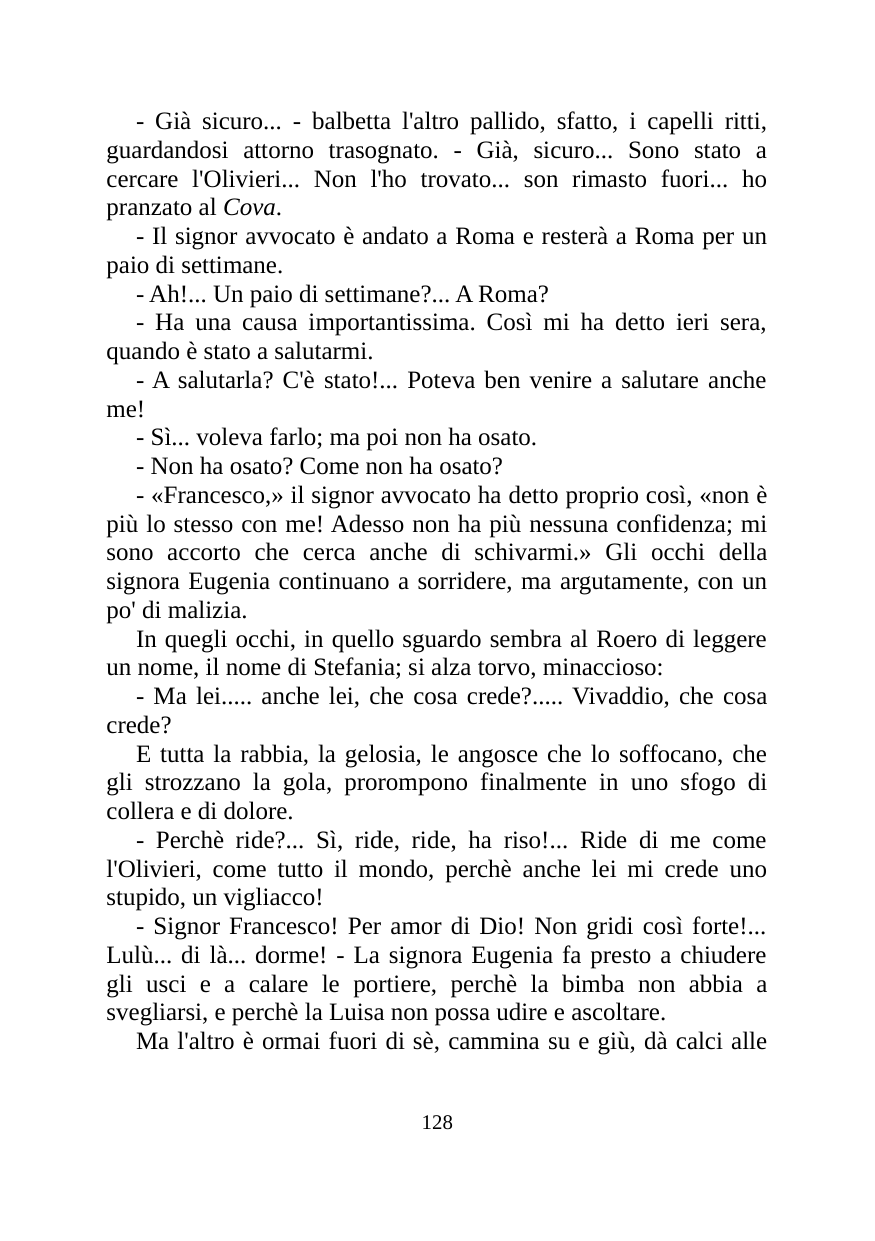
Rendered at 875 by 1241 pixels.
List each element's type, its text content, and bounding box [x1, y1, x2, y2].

text - Perchè ride?... Sì, ride, ride, ha riso!... Ride di me come l'Olivieri, come tutto il mondo, perchè anche lei mi crede uno stupido, un vigliacco! [106, 825, 768, 911]
text - «Francesco,» il signor avvocato ha detto proprio così, «non è più lo stesso con me! Adesso non ha più nessuna confidenza; mi sono accorto che cerca anche di schivarmi.» Gli occhi della signora Eugenia continuano a sorridere, ma argutamente, con un po' di malizia. [106, 480, 768, 624]
text - Signor Francesco! Per amor di Dio! Non gridi così forte!... Lulù... di là... dorme! - La signora Eugenia fa presto a chiudere gli usci e a calare le portiere, perchè la bimba non abbia a svegliarsi, e perchè la Luisa non possa udire e ascoltare. [106, 911, 768, 1026]
text - Già sicuro... - balbetta l'altro pallido, sfatto, i capelli ritti, guardandosi attorno trasognato. - Già, sicuro... Sono stato a cercare l'Olivieri... Non l'ho trovato... son rimasto fuori... ho pranzato al Cova. [106, 106, 768, 221]
text - A salutarla? C'è stato!... Poteva ben venire a salutare anche me! [106, 365, 768, 422]
text - Ha una causa importantissima. Così mi ha detto ieri sera, quando è stato a salutarmi. [106, 307, 768, 365]
text In quegli occhi, in quello sguardo sembra al Roero di leggere un nome, il nome di Stefania; si alza torvo, minaccioso: [106, 624, 768, 681]
text - Il signor avvocato è andato a Roma e resterà a Roma per un paio di settimane. [106, 221, 768, 279]
text - Sì... voleva farlo; ma poi non ha osato. [106, 422, 768, 451]
text E tutta la rabbia, la gelosia, le angosce che lo soffocano, che gli strozzano la gola, prorompono finalmente in uno sfogo di collera e di dolore. [106, 739, 768, 825]
text Ma l'altro è ormai fuori di sè, cammina su e giù, dà calci alle [106, 1026, 768, 1055]
text - Ah!... Un paio di settimane?... A Roma? [106, 279, 768, 307]
text - Ma lei..... anche lei, che cosa crede?..... Vivaddio, che cosa crede? [106, 681, 768, 739]
text - Non ha osato? Come non ha osato? [106, 451, 768, 480]
